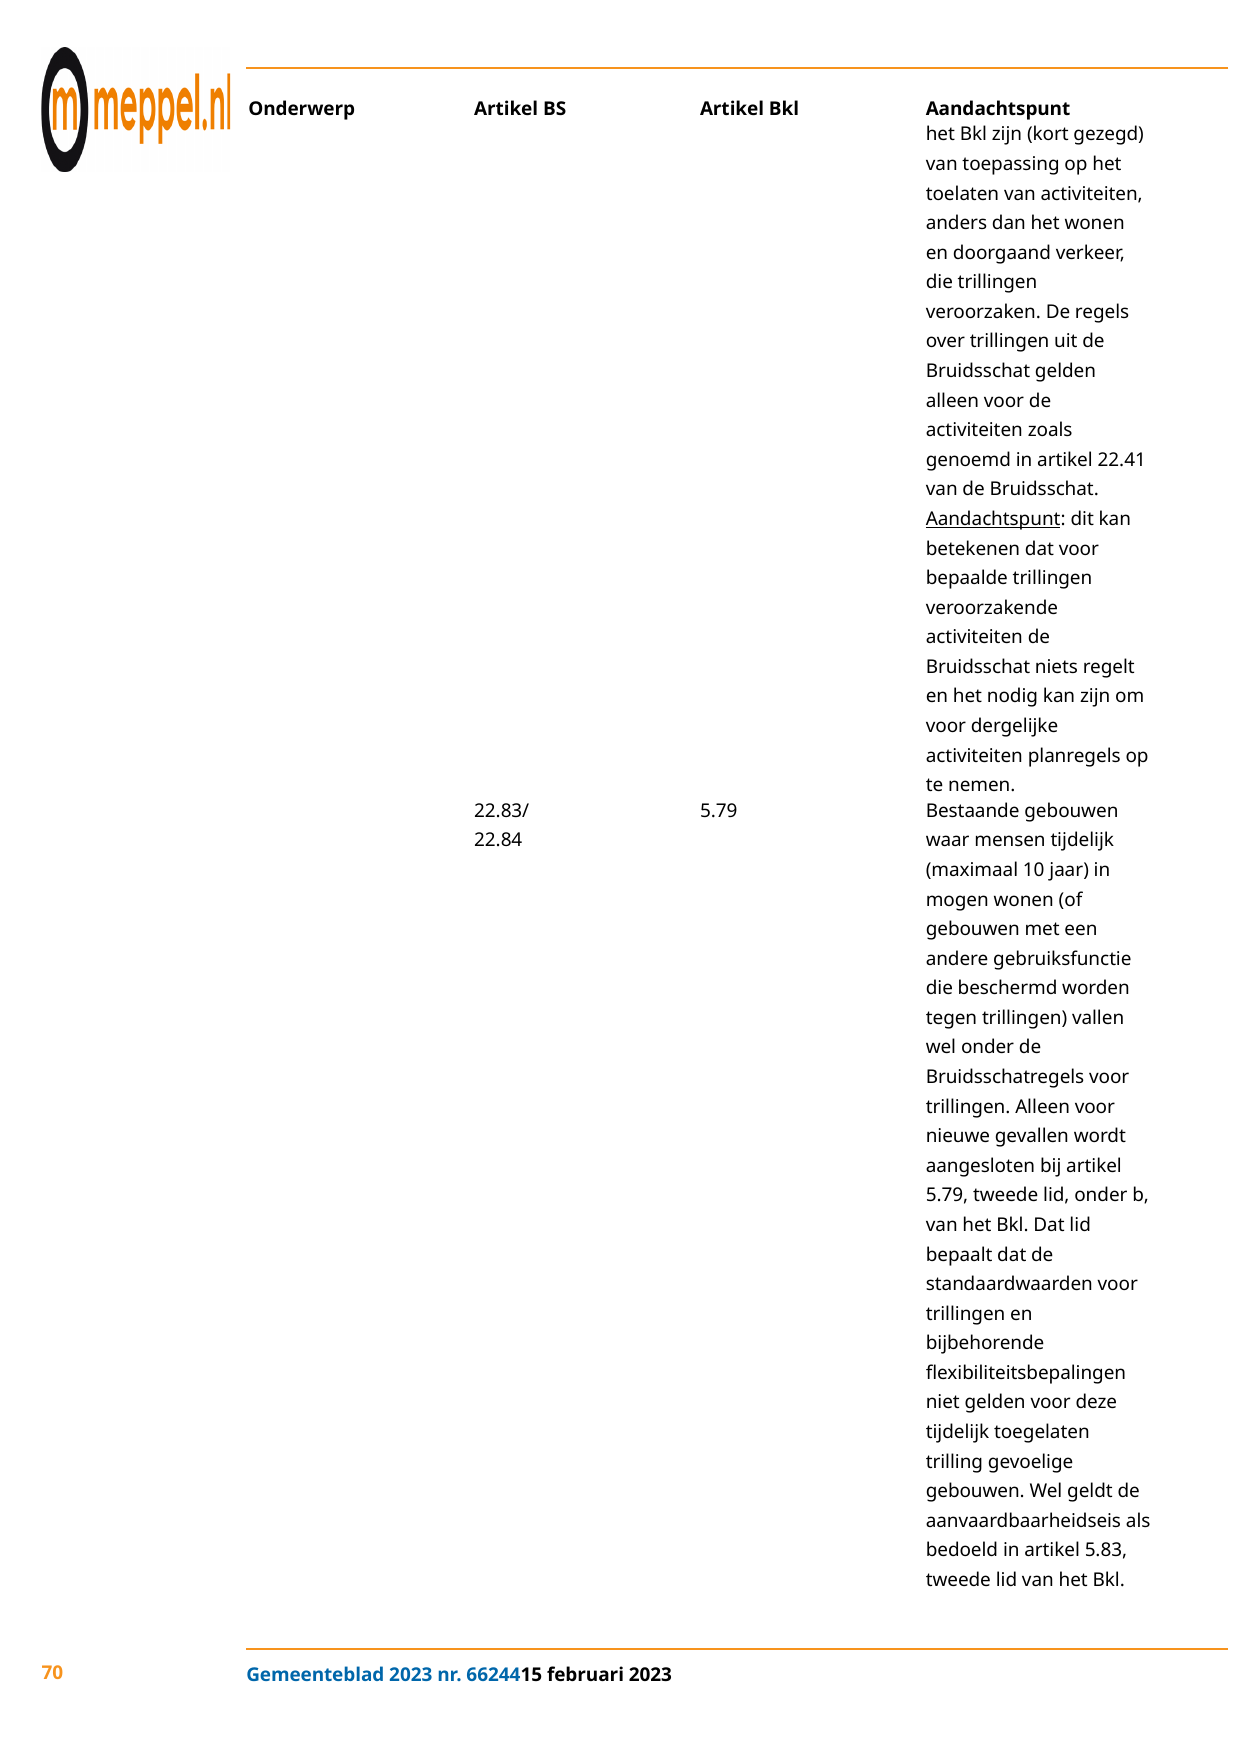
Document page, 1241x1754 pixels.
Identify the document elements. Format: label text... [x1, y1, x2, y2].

table_header Onderwerp [248, 95, 474, 121]
table_cell [700, 121, 926, 797]
table_cell het Bkl zijn (kort gezegd) van toepassing op het toelaten van activiteiten, anders dan het wonen en doorgaand verkeer, die trillingen veroorzaken. De regels over trillingen uit de Bruidsschat gelden alleen voor de activiteiten zoals genoemd in artikel 22.41 van de Bruidsschat. Aandachtspunt: dit kan betekenen dat voor bepaalde trillingen veroorzakende activiteiten de Bruidsschat niets regelt en het nodig kan zijn om voor dergelijke activiteiten planregels op te nemen. [926, 121, 1152, 797]
table_header Artikel Bkl [700, 95, 926, 121]
picture [41, 47, 231, 172]
table_cell [248, 121, 474, 797]
table_header Artikel BS [474, 95, 700, 121]
table_cell 22.83/ 22.84 [474, 797, 700, 1592]
table_cell [474, 121, 700, 797]
table_cell [248, 797, 474, 1592]
table_header Aandachtspunt [926, 95, 1152, 121]
table_cell Bestaande gebouwen waar mensen tijdelijk (maximaal 10 jaar) in mogen wonen (of gebouwen met een andere gebruiksfunctie die beschermd worden tegen trillingen) vallen wel onder de Bruidsschatregels voor trillingen. Alleen voor nieuwe gevallen wordt aangesloten bij artikel 5.79, tweede lid, onder b, van het Bkl. Dat lid bepaalt dat de standaardwaarden voor trillingen en bijbehorende flexibiliteitsbepalingen niet gelden voor deze tijdelijk toegelaten trilling gevoelige gebouwen. Wel geldt de aanvaardbaarheidseis als bedoeld in artikel 5.83, tweede lid van het Bkl. [926, 797, 1152, 1592]
table_cell 5.79 [700, 797, 926, 1592]
